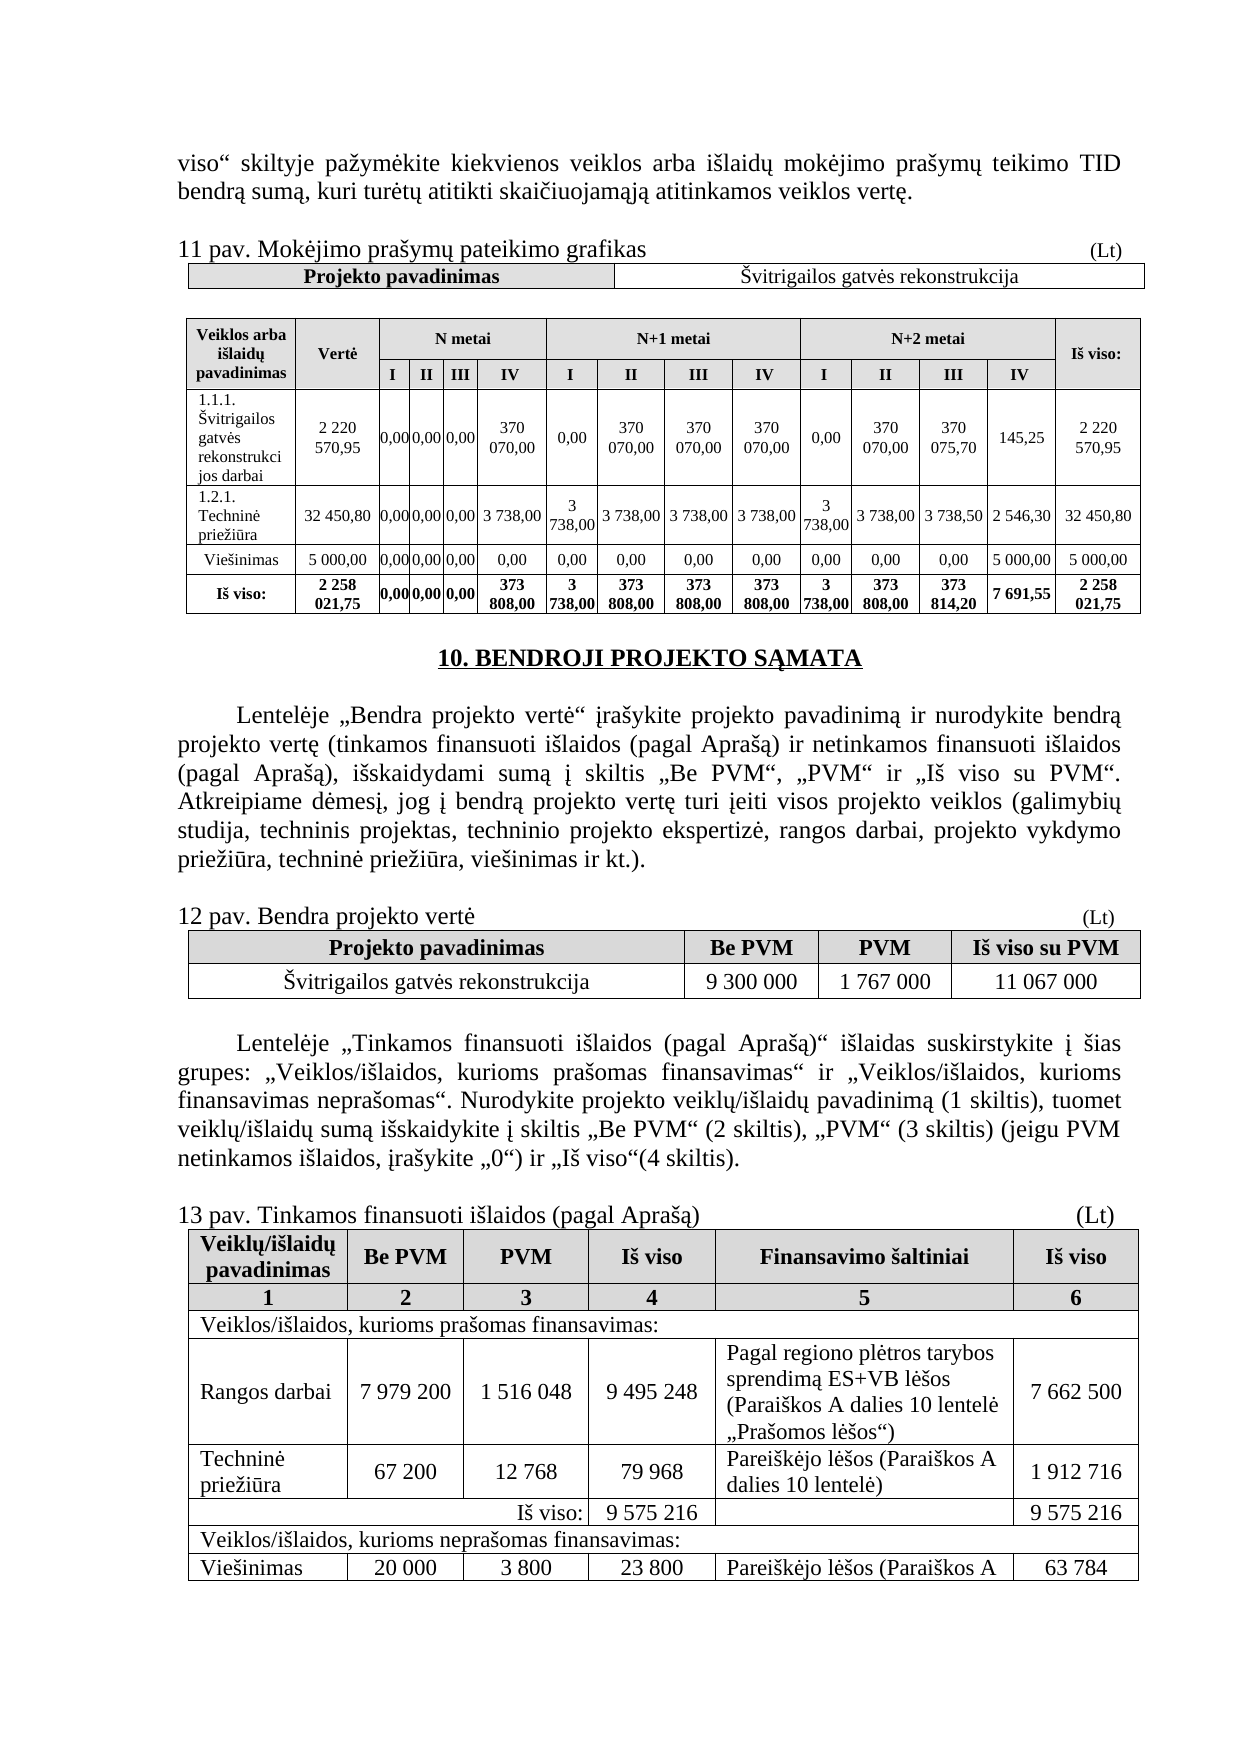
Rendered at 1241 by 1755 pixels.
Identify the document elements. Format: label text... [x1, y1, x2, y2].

table_cell 1 767 000 [819, 964, 951, 998]
table_cell 3 738,00 [547, 575, 597, 613]
table_cell 0,00 [380, 390, 409, 485]
table_cell 373 808,00 [733, 575, 800, 613]
table_cell 373 808,00 [665, 575, 732, 613]
table_cell IV [988, 360, 1055, 388]
table_cell 67 200 [348, 1445, 463, 1498]
table_cell 1 [189, 1284, 347, 1310]
text 12 pav. Bendra projekto vertė (Lt) [177, 901, 1122, 930]
table_cell 63 784 [1014, 1554, 1138, 1580]
table_cell 7 662 500 [1014, 1339, 1138, 1444]
table_cell 0,00 [547, 390, 597, 485]
table_cell 0,00 [733, 545, 800, 573]
table_header Projekto pavadinimas [189, 264, 614, 288]
table_cell II [852, 360, 919, 388]
table_cell 0,00 [444, 545, 477, 573]
table_cell 0,00 [410, 486, 443, 544]
table_cell 0,00 [478, 545, 546, 573]
table_cell Pareiškėjo lėšos (Paraiškos A dalies 10 lentelė) [716, 1445, 1013, 1498]
table_cell 1 516 048 [464, 1339, 588, 1444]
table_cell Pagal regiono plėtros tarybos sprendimą ES+VB lėšos (Paraiškos A dalies 10 lentelė „Prašomos lėšos“) [716, 1339, 1013, 1444]
table_header Projekto pavadinimas [189, 931, 684, 963]
table_cell 12 768 [464, 1445, 588, 1498]
table_cell 370 070,00 [598, 390, 664, 485]
table_header PVM [819, 931, 951, 963]
table_header Iš viso [1014, 1230, 1138, 1283]
table_cell I [380, 360, 409, 388]
table_cell 1.1.1. Švitrigailos gatvės rekonstrukcijos darbai [187, 390, 295, 485]
table_cell 5 000,00 [1056, 545, 1140, 573]
table_cell I [801, 360, 851, 388]
table_cell 4 [589, 1284, 715, 1310]
table_cell 373 808,00 [598, 575, 664, 613]
table_cell 370 070,00 [852, 390, 919, 485]
table_header N metai [380, 319, 546, 359]
table_cell 1 912 716 [1014, 1445, 1138, 1498]
table_cell 0,00 [444, 390, 477, 485]
table_cell 2 220 570,95 [296, 390, 379, 485]
table_cell 79 968 [589, 1445, 715, 1498]
table_cell 0,00 [665, 545, 732, 573]
table_cell II [410, 360, 443, 388]
table_cell 3 738,00 [733, 486, 800, 544]
table_header Veiklų/išlaidų pavadinimas [189, 1230, 347, 1283]
table_cell 2 258 021,75 [1056, 575, 1140, 613]
table_cell 0,00 [410, 575, 443, 613]
text 10. BENDROJI PROJEKTO SĄMATA [177, 643, 1122, 671]
table_cell Techninė priežiūra [189, 1445, 347, 1498]
table_cell Veiklos/išlaidos, kurioms neprašomas finansavimas: [189, 1526, 1138, 1553]
table_cell Viešinimas [187, 545, 295, 573]
table_cell 3 [464, 1284, 588, 1310]
table_cell 7 979 200 [348, 1339, 463, 1444]
table_header Be PVM [685, 931, 818, 963]
table_cell 0,00 [852, 545, 919, 573]
table_header Švitrigailos gatvės rekonstrukcija [615, 264, 1144, 288]
table_cell 0,00 [410, 545, 443, 573]
table_cell 0,00 [444, 486, 477, 544]
table_cell 370 070,00 [478, 390, 546, 485]
table_cell 3 738,50 [920, 486, 987, 544]
table_cell Iš viso: [189, 1499, 588, 1525]
table_cell 20 000 [348, 1554, 463, 1580]
text Lentelėje „Tinkamos finansuoti išlaidos (pagal Aprašą)“ išlaidas suskirstykite į šias grupes: „Veiklos/išlaidos, kurioms prašomas finansavimas“ ir „Veiklos/išlaidos, kurioms finansavimas neprašomas“. Nurodykite projekto veiklų/išlaidų pavadinimą (1 skiltis), tuomet veiklų/išlaidų sumą išskaidykite į skiltis „Be PVM“ (2 skiltis), „PVM“ (3 skiltis) (jeigu PVM netinkamos išlaidos, įrašykite „0“) ir „Iš viso“(4 skiltis). [177, 1028, 1122, 1172]
table_cell 9 495 248 [589, 1339, 715, 1444]
table_cell 370 070,00 [733, 390, 800, 485]
table_cell 9 575 216 [1014, 1499, 1138, 1525]
table_header Iš viso: [1056, 319, 1140, 388]
table_cell 0,00 [444, 575, 477, 613]
table_header Iš viso [589, 1230, 715, 1283]
table_cell 5 000,00 [988, 545, 1055, 573]
text viso“ skiltyje pažymėkite kiekvienos veiklos arba išlaidų mokėjimo prašymų teikimo TID bendrą sumą, kuri turėtų atitikti skaičiuojamąją atitinkamos veiklos vertę. [177, 148, 1122, 205]
table_cell 6 [1014, 1284, 1138, 1310]
table_cell 5 000,00 [296, 545, 379, 573]
table_header PVM [464, 1230, 588, 1283]
table_cell 11 067 000 [952, 964, 1140, 998]
text Lentelėje „Bendra projekto vertė“ įrašykite projekto pavadinimą ir nurodykite bendrą projekto vertę (tinkamos finansuoti išlaidos (pagal Aprašą) ir netinkamos finansuoti išlaidos (pagal Aprašą), išskaidydami sumą į skiltis „Be PVM“, „PVM“ ir „Iš viso su PVM“. Atkreipiame dėmesį, jog į bendrą projekto vertę turi įeiti visos projekto veiklos (galimybių studija, techninis projektas, techninio projekto ekspertizė, rangos darbai, projekto vykdymo priežiūra, techninė priežiūra, viešinimas ir kt.). [177, 700, 1122, 873]
table_cell 3 738,00 [598, 486, 664, 544]
table_cell III [665, 360, 732, 388]
table_header N+1 metai [547, 319, 800, 359]
table_cell 1.2.1. Techninė priežiūra [187, 486, 295, 544]
table_cell Iš viso: [187, 575, 295, 613]
table_header N+2 metai [801, 319, 1055, 359]
table_cell 0,00 [410, 390, 443, 485]
table_header Vertė [296, 319, 379, 388]
table_cell Rangos darbai [189, 1339, 347, 1444]
table_cell Viešinimas [189, 1554, 347, 1580]
table_cell Pareiškėjo lėšos (Paraiškos A [716, 1554, 1013, 1580]
table_cell I [547, 360, 597, 388]
table_cell 0,00 [801, 545, 851, 573]
table_cell 0,00 [380, 575, 409, 613]
table_cell 2 [348, 1284, 463, 1310]
table_cell [716, 1499, 1013, 1525]
table_cell 0,00 [920, 545, 987, 573]
table_cell 3 738,00 [665, 486, 732, 544]
table_cell 373 808,00 [478, 575, 546, 613]
table_header Finansavimo šaltiniai [716, 1230, 1013, 1283]
table_cell IV [733, 360, 800, 388]
table_cell 3 738,00 [852, 486, 919, 544]
table_cell 2 546,30 [988, 486, 1055, 544]
text 11 pav. Mokėjimo prašymų pateikimo grafikas (Lt) [177, 234, 1122, 263]
table_cell 23 800 [589, 1554, 715, 1580]
table_cell III [920, 360, 987, 388]
table_cell 32 450,80 [1056, 486, 1140, 544]
table_header Veiklos arba išlaidų pavadinimas [187, 319, 295, 388]
table_cell 0,00 [547, 545, 597, 573]
table_cell Švitrigailos gatvės rekonstrukcija [189, 964, 684, 998]
table_cell 373 814,20 [920, 575, 987, 613]
table_cell 7 691,55 [988, 575, 1055, 613]
table_cell 3 800 [464, 1554, 588, 1580]
table_cell 2 258 021,75 [296, 575, 379, 613]
table_cell 5 [716, 1284, 1013, 1310]
table_cell II [598, 360, 664, 388]
table_cell 0,00 [801, 390, 851, 485]
table_cell 0,00 [598, 545, 664, 573]
table_cell IV [478, 360, 546, 388]
table_cell 3 738,00 [801, 575, 851, 613]
table_header Be PVM [348, 1230, 463, 1283]
table_cell 32 450,80 [296, 486, 379, 544]
table_cell 373 808,00 [852, 575, 919, 613]
table_cell 2 220 570,95 [1056, 390, 1140, 485]
table_cell 370 070,00 [665, 390, 732, 485]
table_cell 145,25 [988, 390, 1055, 485]
table_cell 3 738,00 [478, 486, 546, 544]
table_cell 0,00 [380, 545, 409, 573]
table_cell 9 300 000 [685, 964, 818, 998]
table_cell 0,00 [380, 486, 409, 544]
table_cell 9 575 216 [589, 1499, 715, 1525]
table_cell 3 738,00 [801, 486, 851, 544]
table_cell III [444, 360, 477, 388]
table_cell 370 075,70 [920, 390, 987, 485]
text 13 pav. Tinkamos finansuoti išlaidos (pagal Aprašą) (Lt) [177, 1200, 1122, 1229]
table_header Iš viso su PVM [952, 931, 1140, 963]
table_cell 3 738,00 [547, 486, 597, 544]
table_cell Veiklos/išlaidos, kurioms prašomas finansavimas: [189, 1311, 1138, 1338]
